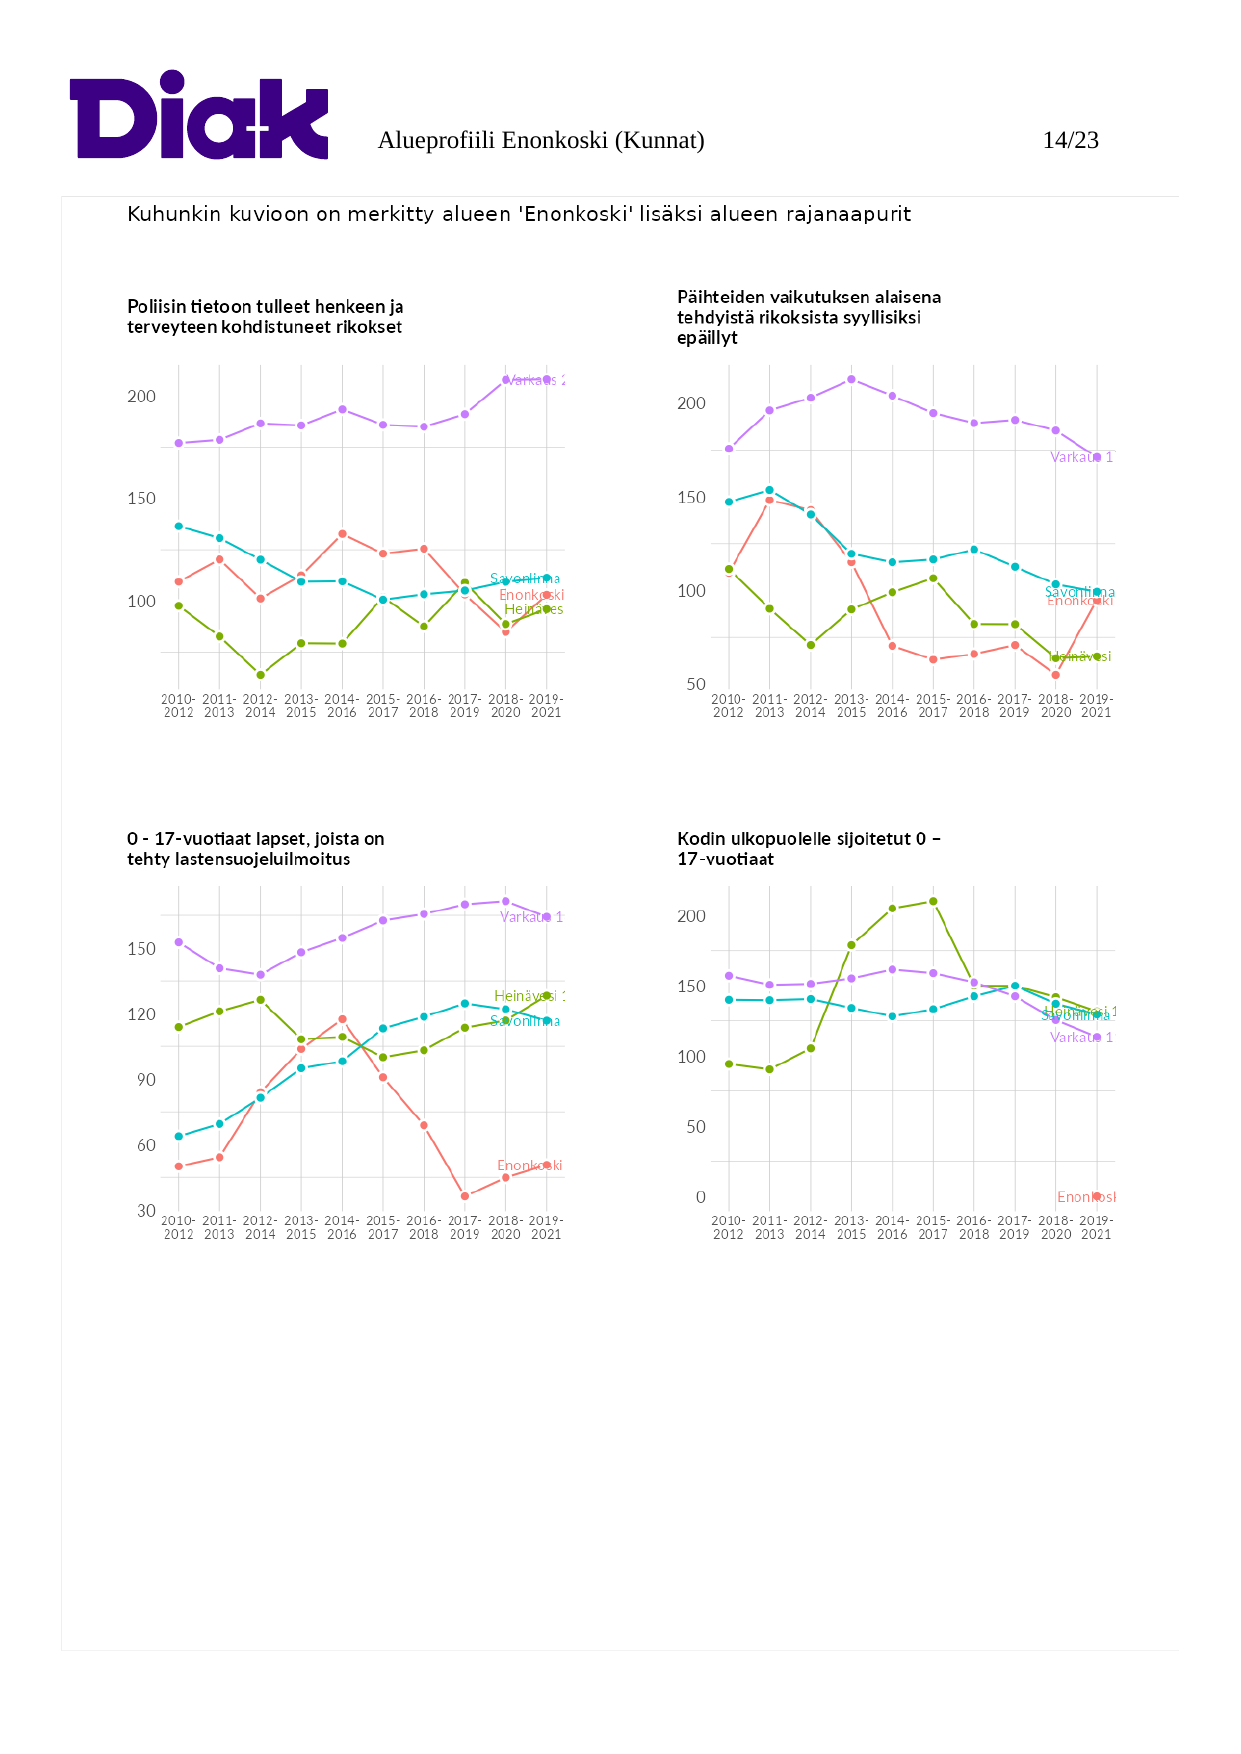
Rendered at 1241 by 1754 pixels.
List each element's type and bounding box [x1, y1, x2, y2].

picture [61, 196, 1179, 1651]
